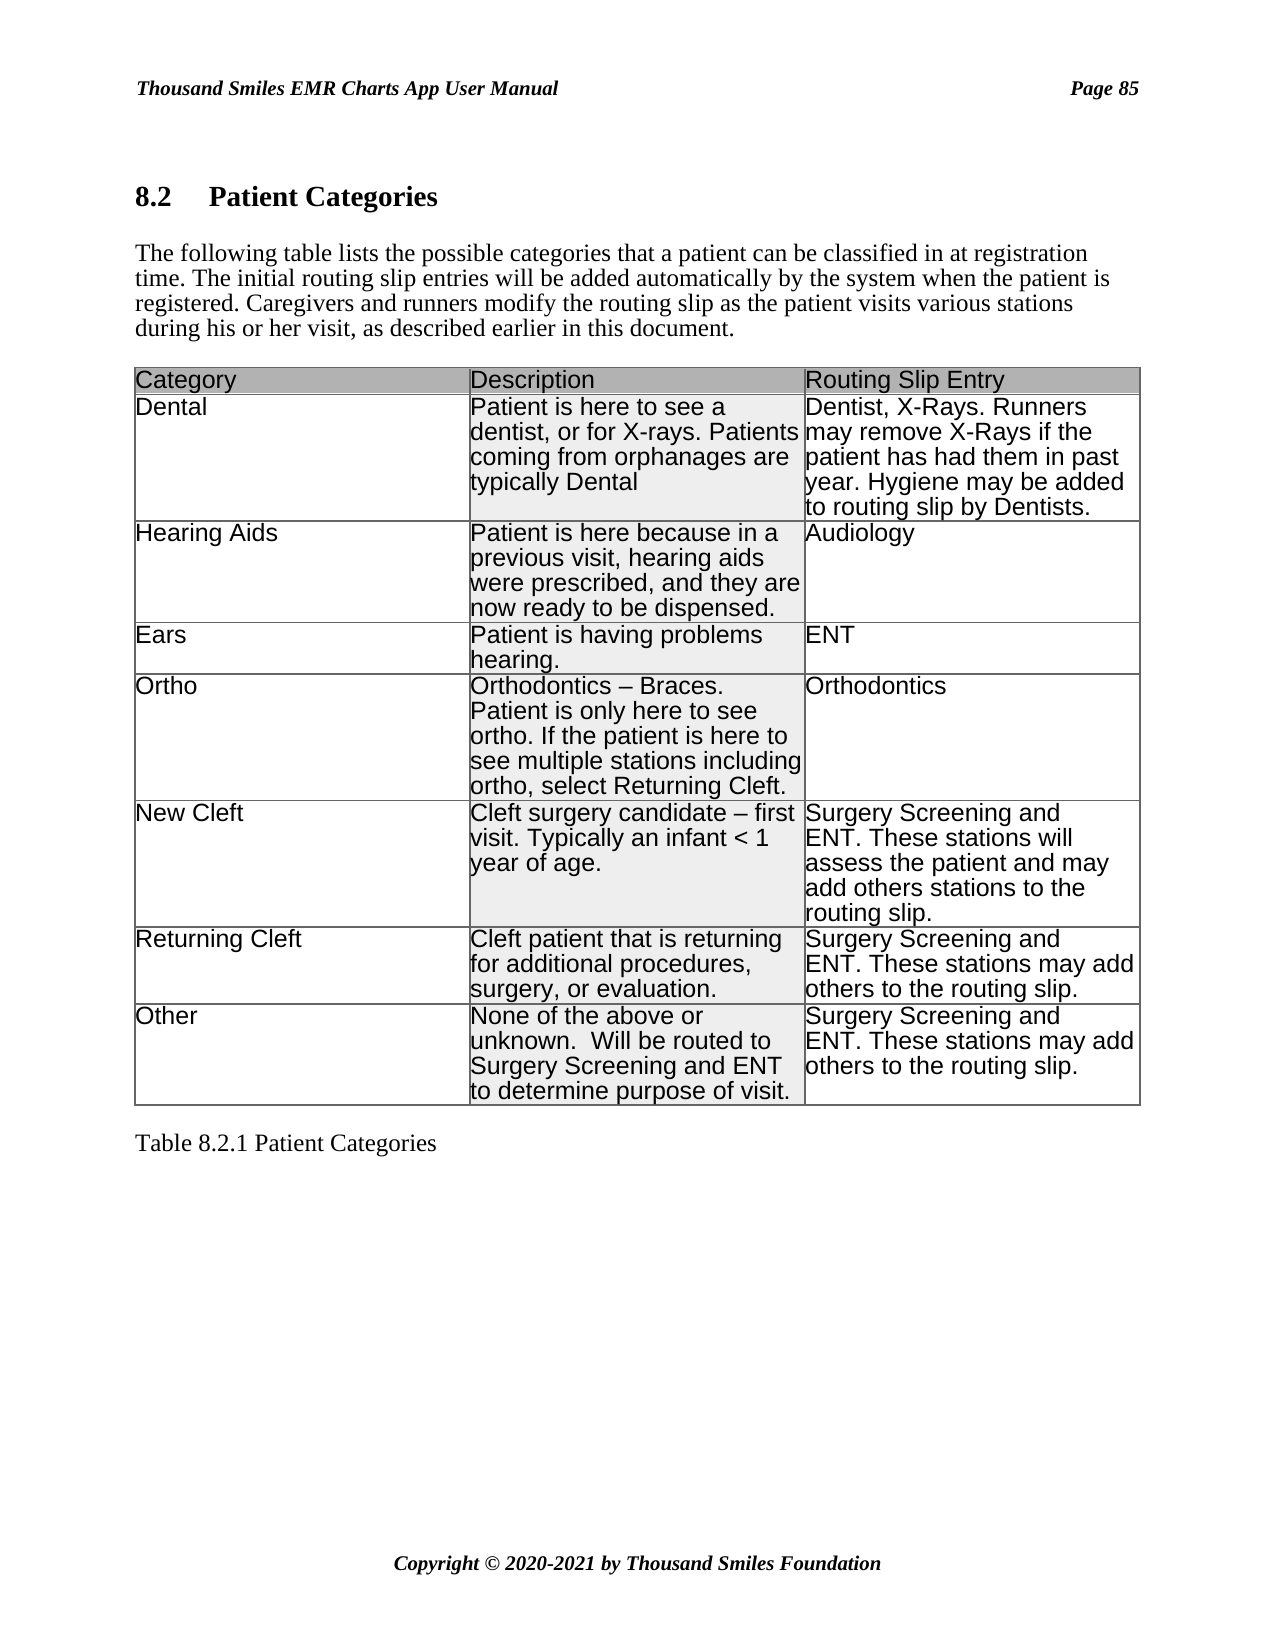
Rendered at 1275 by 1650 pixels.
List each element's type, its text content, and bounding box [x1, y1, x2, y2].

text The following table lists the possible categories that a patient can be classified in at registration time. The initial routing slip entries will be added automatically by the system when the patient is registered. Caregivers and runners modify the routing slip as the patient visits various stations during his or her visit, as described earlier in this document. [135, 242, 1140, 342]
table_cell None of the above or unknown. Will be routed to Surgery Screening and ENT to determine purpose of visit. [471, 1005, 804, 1104]
table_cell Other [136, 1005, 469, 1104]
table_cell Cleft patient that is returning for additional procedures, surgery, or evaluation. [471, 928, 804, 1003]
table_cell Surgery Screening and ENT. These stations may add others to the routing slip. [806, 1005, 1139, 1104]
table_cell ENT [806, 623, 1139, 673]
table_header Category [136, 368, 470, 393]
table_cell Dentist, X-Rays. Runners may remove X-Rays if the patient has had them in past year. Hygiene may be added to routing slip by Dentists. [806, 395, 1139, 520]
table_cell Hearing Aids [136, 522, 469, 622]
table_header Description [471, 368, 805, 393]
text Table 8.2.1 Patient Categories [135, 1131, 1140, 1156]
table_cell Audiology [806, 522, 1139, 622]
table_cell Patient is here because in a previous visit, hearing aids were prescribed, and they are now ready to be dispensed. [471, 522, 804, 622]
table_cell Surgery Screening and ENT. These stations may add others to the routing slip. [806, 928, 1139, 1003]
table_cell Cleft surgery candidate – first visit. Typically an infant < 1 year of age. [471, 801, 804, 926]
table_cell Dental [136, 395, 469, 520]
table_cell New Cleft [136, 801, 469, 926]
table_cell Patient is having problems hearing. [471, 623, 804, 673]
table_cell Ortho [136, 675, 469, 800]
table_cell Surgery Screening and ENT. These stations will assess the patient and may add others stations to the routing slip. [806, 801, 1139, 926]
subtitle Patient Categories [135, 179, 1140, 213]
table_cell Ears [136, 623, 469, 673]
table_cell Patient is here to see a dentist, or for X-rays. Patients coming from orphanages are typically Dental [471, 395, 804, 520]
table_cell Orthodontics [806, 675, 1139, 800]
table_cell Returning Cleft [136, 928, 469, 1003]
table_cell Orthodontics – Braces. Patient is only here to see ortho. If the patient is here to see multiple stations including ortho, select Returning Cleft. [471, 675, 804, 800]
table_header Routing Slip Entry [806, 368, 1139, 393]
